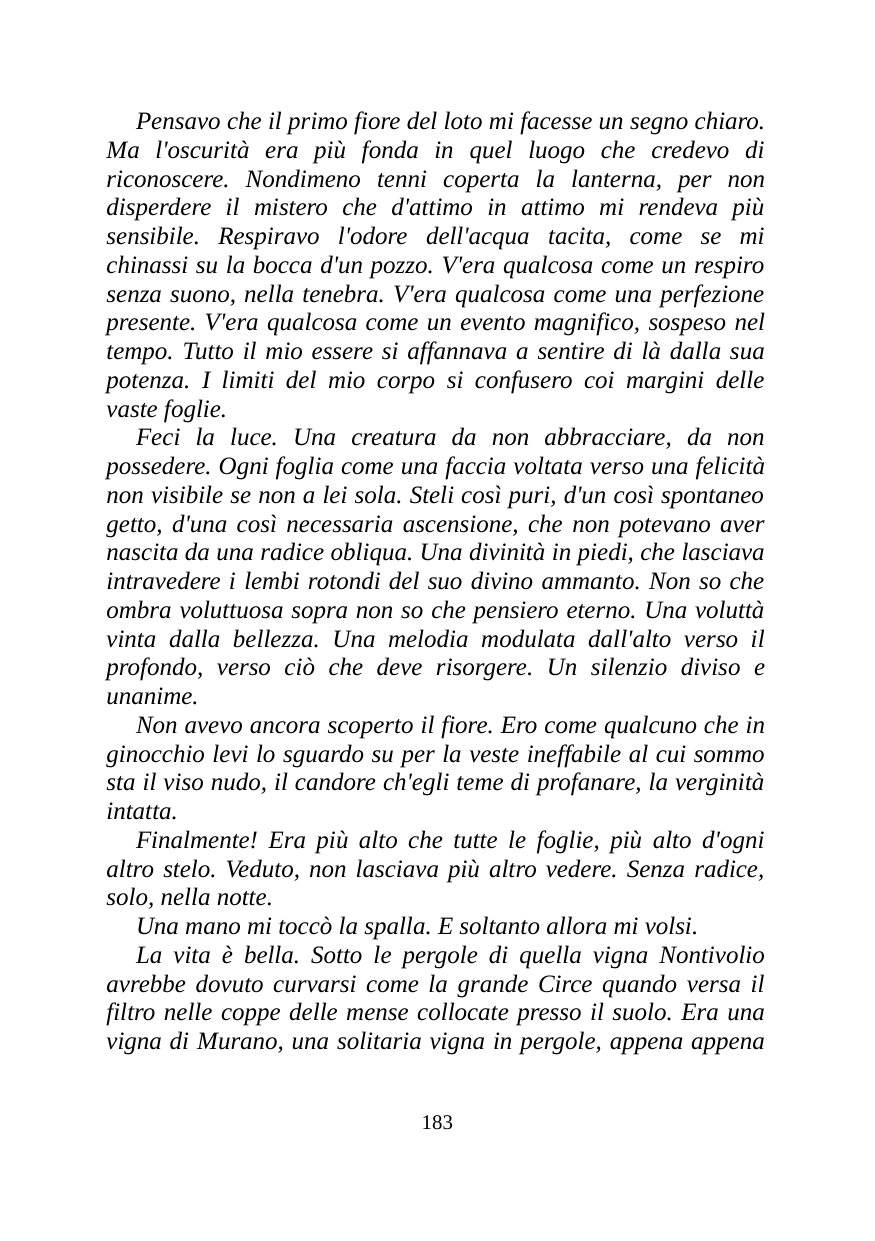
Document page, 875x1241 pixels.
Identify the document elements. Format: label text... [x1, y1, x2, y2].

text Pensavo che il primo fiore del loto mi facesse un segno chiaro. Ma l'oscurità era più fonda in quel luogo che credevo di riconoscere. Nondimeno tenni coperta la lanterna, per non disperdere il mistero che d'attimo in attimo mi rendeva più sensibile. Respiravo l'odore dell'acqua tacita, come se mi chinassi su la bocca d'un pozzo. V'era qualcosa come un respiro senza suono, nella tenebra. V'era qualcosa come una perfezione presente. V'era qualcosa come un evento magnifico, sospeso nel tempo. Tutto il mio essere si affannava a sentire di là dalla sua potenza. I limiti del mio corpo si confusero coi margini delle vaste foglie. [106, 106, 768, 422]
text Feci la luce. Una creatura da non abbracciare, da non possedere. Ogni foglia come una faccia voltata verso una felicità non visibile se non a lei sola. Steli così puri, d'un così spontaneo getto, d'una così necessaria ascensione, che non potevano aver nascita da una radice obliqua. Una divinità in piedi, che lasciava intravedere i lembi rotondi del suo divino ammanto. Non so che ombra voluttuosa sopra non so che pensiero eterno. Una voluttà vinta dalla bellezza. Una melodia modulata dall'alto verso il profondo, verso ciò che deve risorgere. Un silenzio diviso e unanime. [106, 422, 768, 710]
text Finalmente! Era più alto che tutte le foglie, più alto d'ogni altro stelo. Veduto, non lasciava più altro vedere. Senza radice, solo, nella notte. [106, 825, 768, 911]
text Non avevo ancora scoperto il fiore. Ero come qualcuno che in ginocchio levi lo sguardo su per la veste ineffabile al cui sommo sta il viso nudo, il candore ch'egli teme di profanare, la verginità intatta. [106, 710, 768, 825]
text La vita è bella. Sotto le pergole di quella vigna Nontivolio avrebbe dovuto curvarsi come la grande Circe quando versa il filtro nelle coppe delle mense collocate presso il suolo. Era una vigna di Murano, una solitaria vigna in pergole, appena appena [106, 940, 768, 1055]
text Una mano mi toccò la spalla. E soltanto allora mi volsi. [106, 911, 768, 940]
